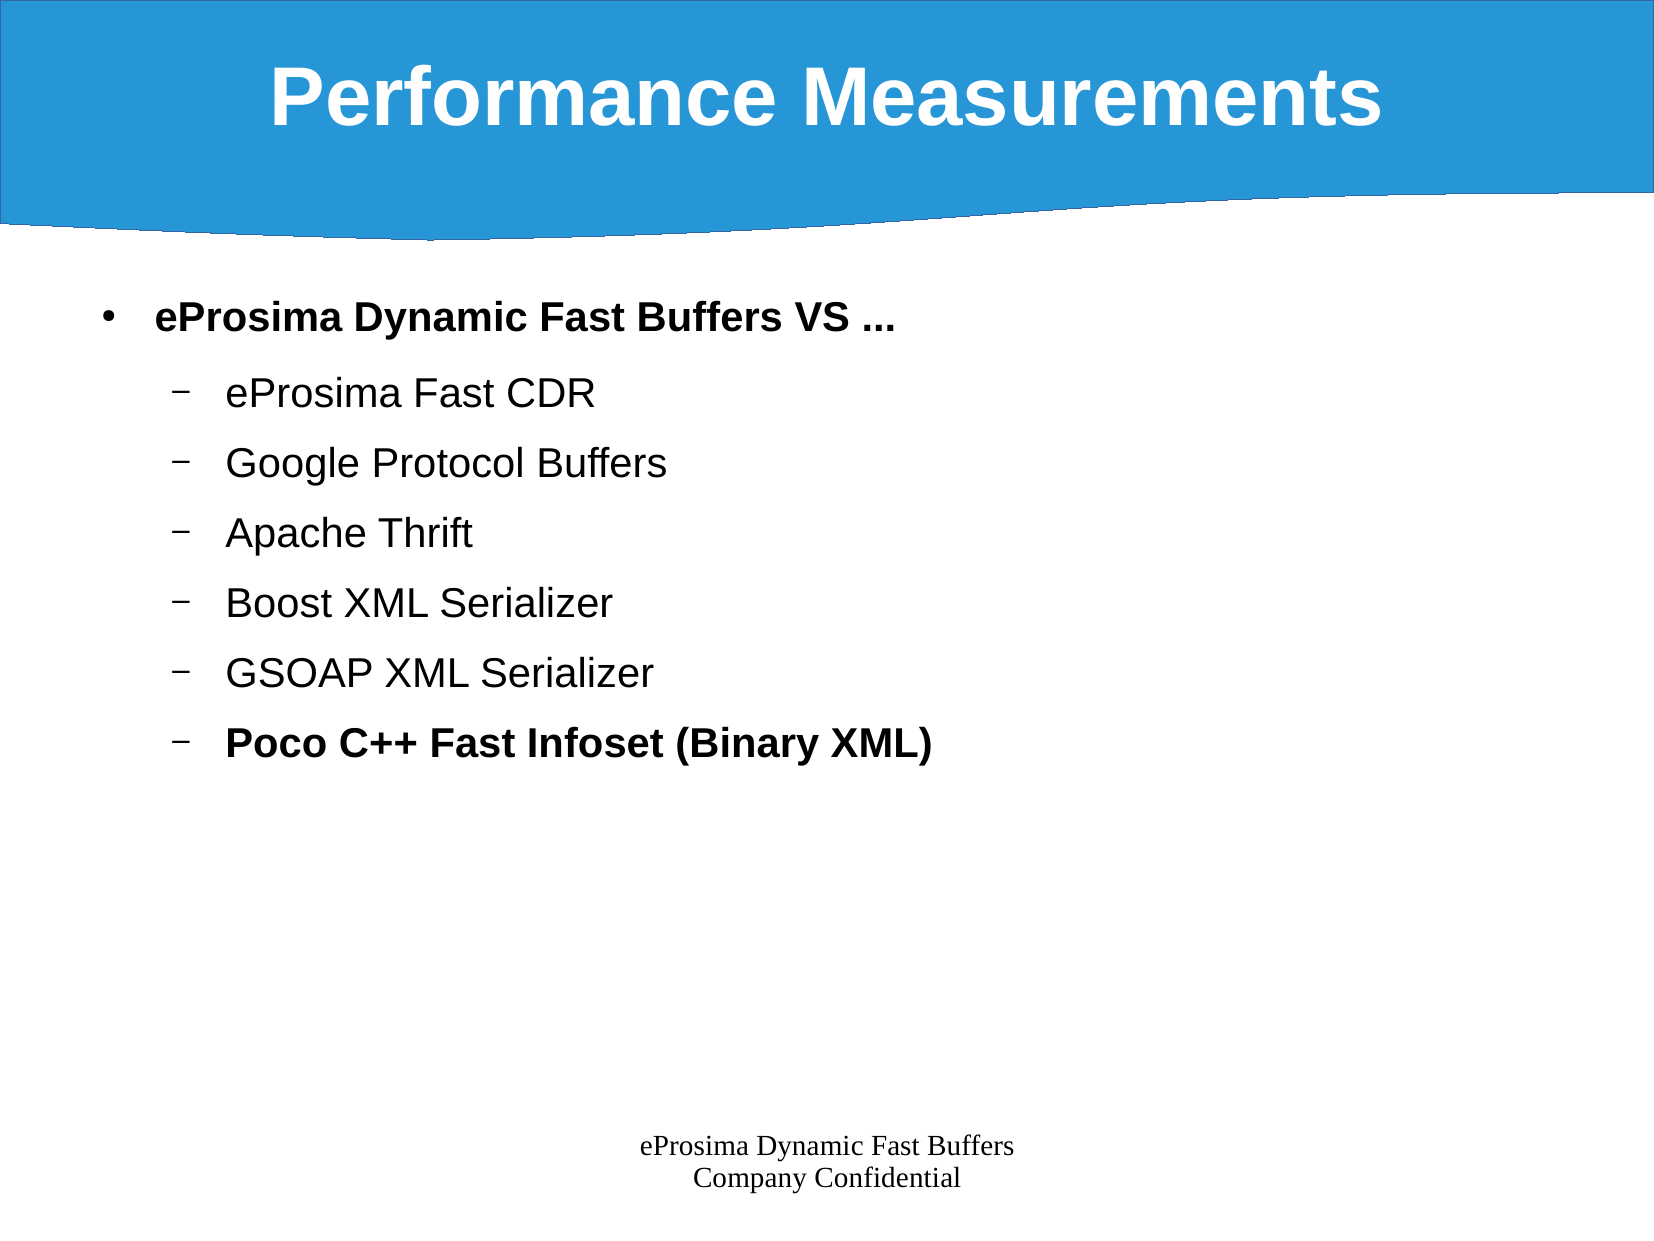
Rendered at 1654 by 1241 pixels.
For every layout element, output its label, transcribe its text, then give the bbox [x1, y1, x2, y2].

list eProsima Dynamic Fast Buffers VS ... eProsima Fast CDR Google Protocol Buffers Apache Thrift Boost XML Serializer GSOAP XML Serializer Poco C++ Fast Infoset (Binary XML) [83, 293, 1456, 1144]
text_box Performance Measurements [0, 0, 1654, 241]
